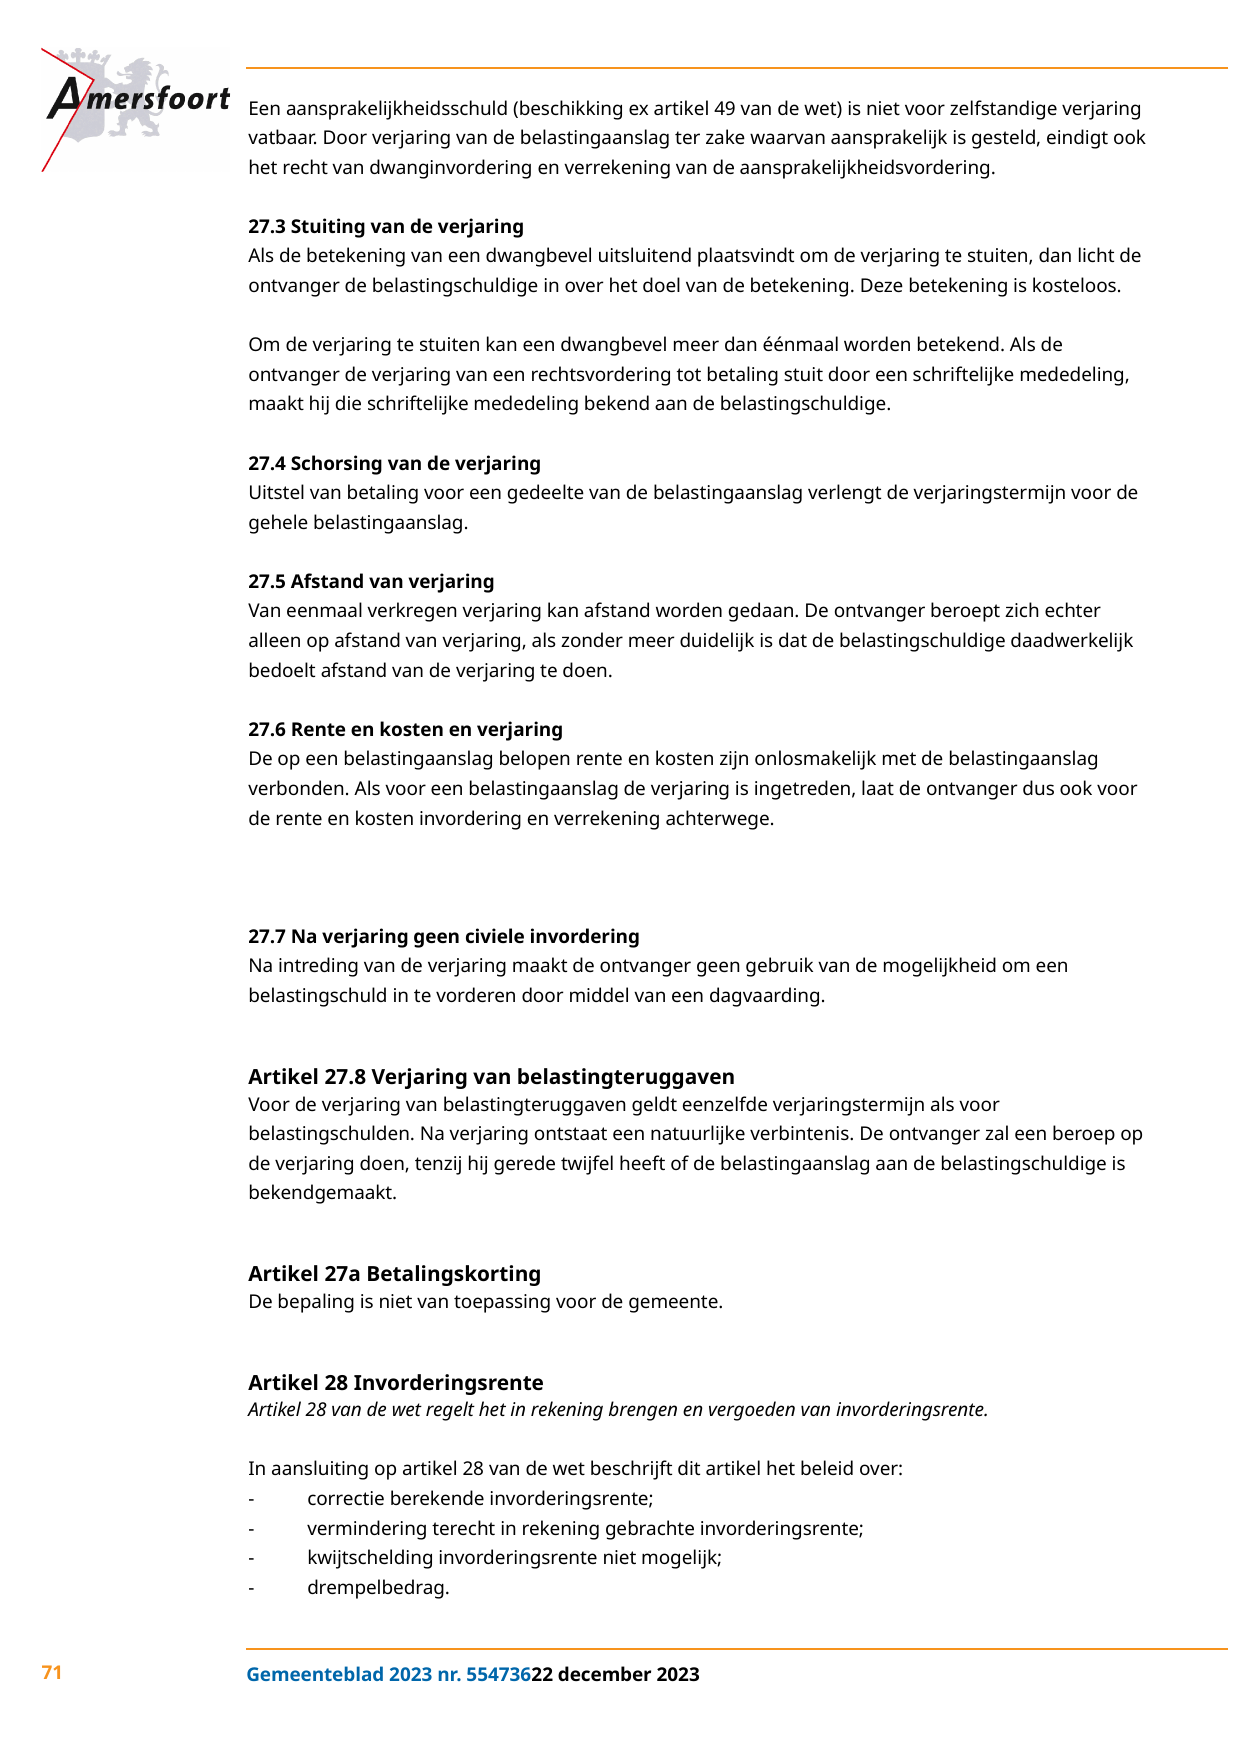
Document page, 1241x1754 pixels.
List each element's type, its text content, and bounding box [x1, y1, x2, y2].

text In aansluiting op artikel 28 van de wet beschrijft dit artikel het beleid over: [248, 1456, 1152, 1481]
text Artikel 27.8 Verjaring van belastingteruggaven [248, 1062, 1152, 1091]
text Uitstel van betaling voor een gedeelte van de belastingaanslag verlengt de verjaringstermijn voor de gehele belastingaanslag. [248, 479, 1152, 535]
text Artikel 28 Invorderingsrente [248, 1368, 1152, 1396]
list vermindering terecht in rekening gebrachte invorderingsrente; [248, 1515, 1152, 1540]
text De bepaling is niet van toepassing voor de gemeente. [248, 1288, 1152, 1314]
text 27.5 Afstand van verjaring [248, 568, 1152, 594]
list drempelbedrag. [248, 1574, 1152, 1599]
text Artikel 27a Betalingskorting [248, 1259, 1152, 1288]
text Artikel 28 van de wet regelt het in rekening brengen en vergoeden van invorderingsrente. [248, 1396, 1152, 1422]
text 27.3 Stuiting van de verjaring [248, 213, 1152, 239]
list correctie berekende invorderingsrente; [248, 1485, 1152, 1511]
list kwijtschelding invorderingsrente niet mogelijk; [248, 1544, 1152, 1570]
text Voor de verjaring van belastingteruggaven geldt eenzelfde verjaringstermijn als voor belastingschulden. Na verjaring ontstaat een natuurlijke verbintenis. De ontvanger zal een beroep op de verjaring doen, tenzij hij gerede twijfel heeft of de belastingaanslag aan de belastingschuldige is bekendgemaakt. [248, 1091, 1152, 1205]
text De op een belastingaanslag belopen rente en kosten zijn onlosmakelijk met de belastingaanslag verbonden. Als voor een belastingaanslag de verjaring is ingetreden, laat de ontvanger dus ook voor de rente en kosten invordering en verrekening achterwege. [248, 746, 1152, 831]
text Om de verjaring te stuiten kan een dwangbevel meer dan éénmaal worden betekend. Als de ontvanger de verjaring van een rechtsvordering tot betaling stuit door een schriftelijke mededeling, maakt hij die schriftelijke mededeling bekend aan de belastingschuldige. [248, 331, 1152, 416]
text Als de betekening van een dwangbevel uitsluitend plaatsvindt om de verjaring te stuiten, dan licht de ontvanger de belastingschuldige in over het doel van de betekening. Deze betekening is kosteloos. [248, 243, 1152, 298]
text Van eenmaal verkregen verjaring kan afstand worden gedaan. De ontvanger beroept zich echter alleen op afstand van verjaring, als zonder meer duidelijk is dat de belastingschuldige daadwerkelijk bedoelt afstand van de verjaring te doen. [248, 598, 1152, 683]
text 27.6 Rente en kosten en verjaring [248, 716, 1152, 742]
text Een aansprakelijkheidsschuld (beschikking ex artikel 49 van de wet) is niet voor zelfstandige verjaring vatbaar. Door verjaring van de belastingaanslag ter zake waarvan aansprakelijk is gesteld, eindigt ook het recht van dwanginvordering en verrekening van de aansprakelijkheidsvordering. [248, 95, 1152, 180]
text 27.4 Schorsing van de verjaring [248, 450, 1152, 476]
picture [41, 47, 231, 172]
text Na intreding van de verjaring maakt de ontvanger geen gebruik van de mogelijkheid om een belastingschuld in te vorderen door middel van een dagvaarding. [248, 953, 1152, 1008]
text 27.7 Na verjaring geen civiele invordering [248, 923, 1152, 949]
